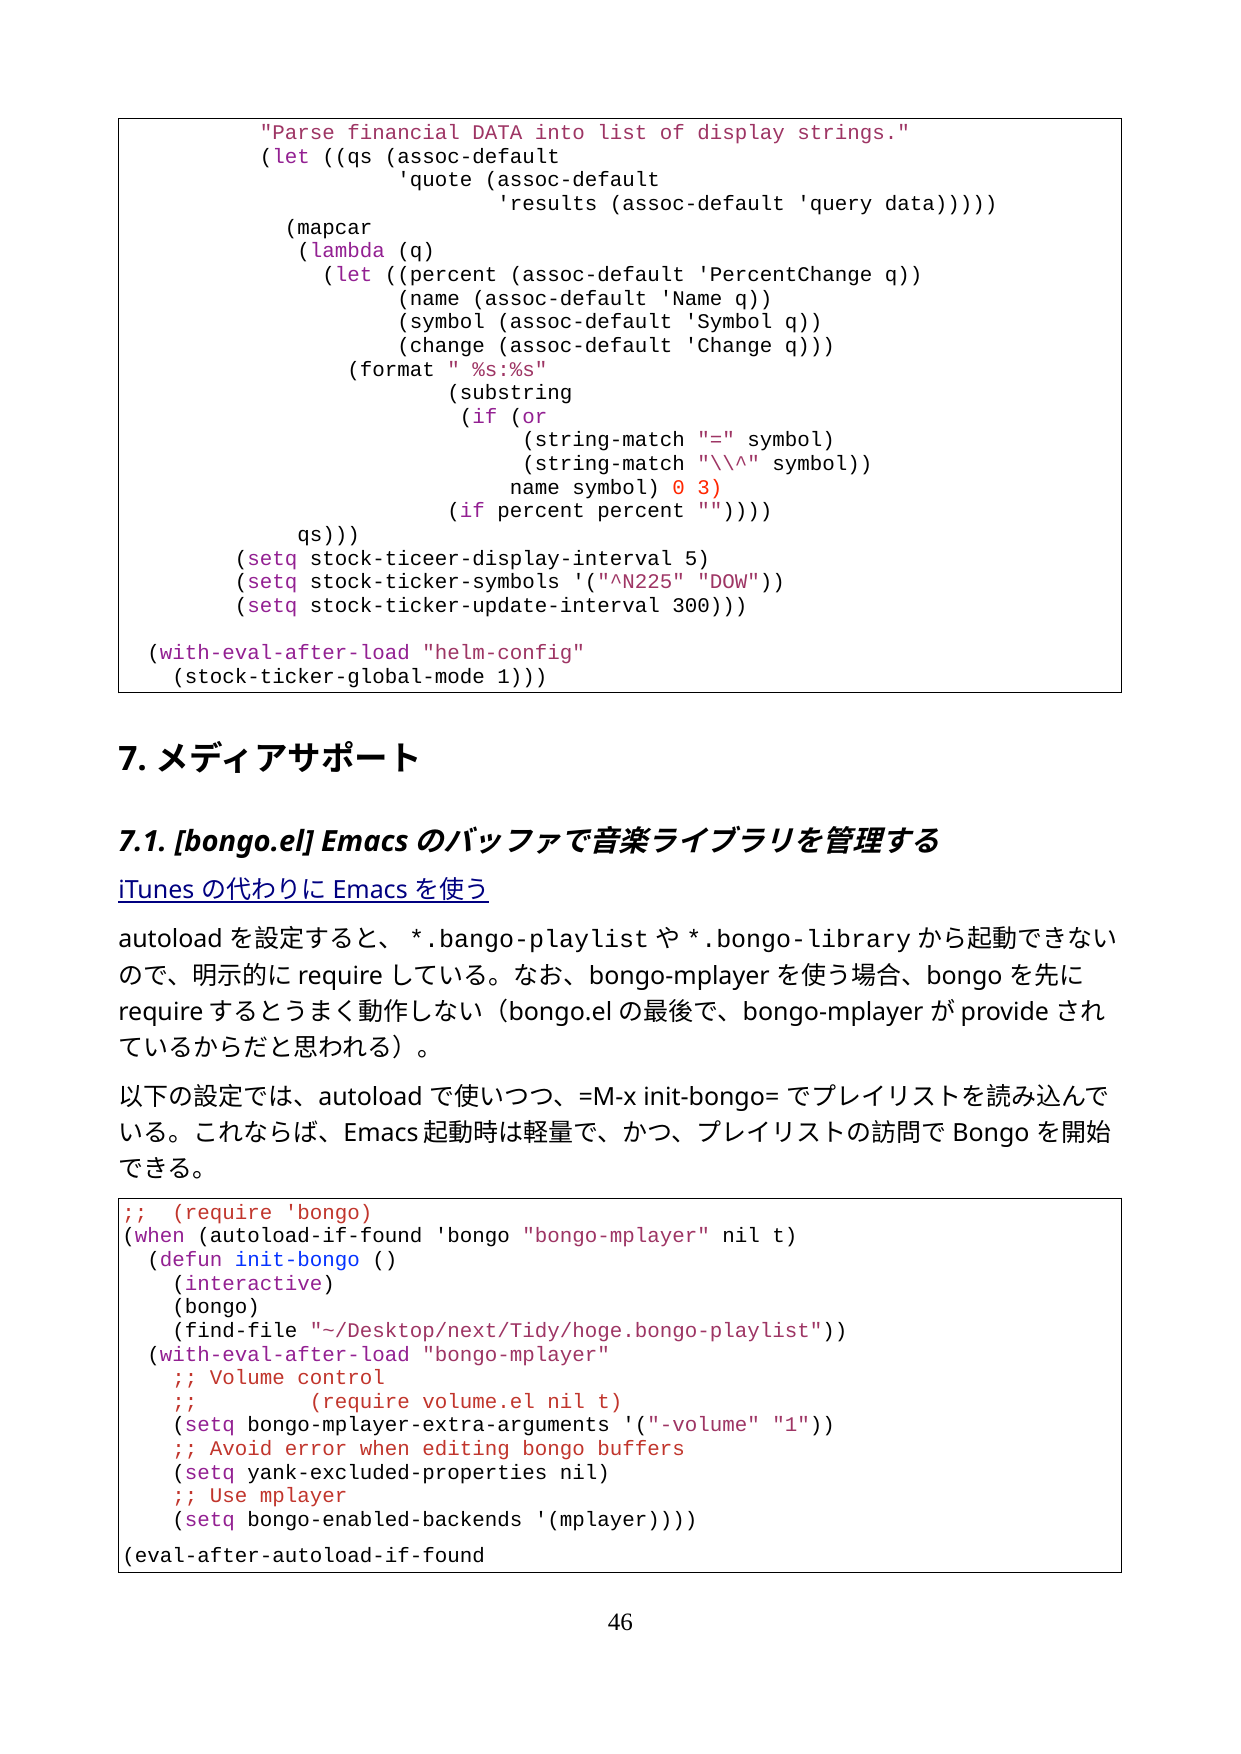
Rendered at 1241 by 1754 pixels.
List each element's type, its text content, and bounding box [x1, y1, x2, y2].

text (bongo) [119, 1292, 1121, 1316]
text iTunes の代わりに Emacs を使う [118, 872, 1122, 906]
text autoload を設定すると、 *.bango-playlist や *.bongo-library から起動できないので、明示的に require している。なお、bongo-mplayer を使う場合、bongo を先にrequireするとうまく動作しない（bongo.el の最後で、bongo-mplayer が provide されているからだと思われる）。 [118, 919, 1122, 1064]
text "Parse financial DATA into list of display strings." [119, 119, 1121, 142]
text (format " %s:%s" [119, 354, 1121, 378]
text (string-match "\\^" symbol)) [119, 449, 1121, 473]
text (find-file "~/Desktop/next/Tidy/hoge.bongo-playlist")) [119, 1316, 1121, 1339]
text (setq stock-ticker-symbols '("^N225" "DOW")) [119, 567, 1121, 591]
text ;; (require 'bongo) [119, 1199, 1121, 1221]
text (setq stock-ticker-update-interval 300))) [119, 591, 1121, 615]
text (setq bongo-enabled-backends '(mplayer)))) [119, 1505, 1121, 1533]
text (if percent percent "")))) [119, 496, 1121, 520]
text (symbol (assoc-default 'Symbol q)) [119, 307, 1121, 331]
subtitle [bongo.el] Emacsのバッファで音楽ライブラリを管理する [118, 817, 1122, 860]
text (defun init-bongo () [119, 1245, 1121, 1269]
text (interactive) [119, 1269, 1121, 1292]
text name symbol) 0 3) [119, 473, 1121, 496]
text (substring [119, 378, 1121, 402]
text (let ((percent (assoc-default 'PercentChange q)) [119, 260, 1121, 284]
text ;; Use mplayer [119, 1481, 1121, 1505]
text 'results (assoc-default 'query data))))) [119, 189, 1121, 213]
text (setq stock-ticeer-display-interval 5) [119, 544, 1121, 567]
text (eval-after-autoload-if-found [119, 1541, 1121, 1572]
text (if (or [119, 402, 1121, 426]
text (stock-ticker-global-mode 1))) [119, 662, 1121, 692]
text (when (autoload-if-found 'bongo "bongo-mplayer" nil t) [119, 1221, 1121, 1245]
text (with-eval-after-load "bongo-mplayer" [119, 1339, 1121, 1363]
text 以下の設定では、autoload で使いつつ、=M-x init-bongo= でプレイリストを読み込んでいる。これならば、Emacs起動時は軽量で、かつ、プレイリストの訪問で Bongo を開始できる。 [118, 1076, 1122, 1185]
text ;; (require volume.el nil t) [119, 1387, 1121, 1411]
text qs))) [119, 520, 1121, 544]
text (mapcar [119, 213, 1121, 236]
text (string-match "=" symbol) [119, 426, 1121, 449]
text (let ((qs (assoc-default [119, 142, 1121, 165]
text (setq bongo-mplayer-extra-arguments '("-volume" "1")) [119, 1411, 1121, 1434]
text ;; Avoid error when editing bongo buffers [119, 1434, 1121, 1458]
text (change (assoc-default 'Change q))) [119, 331, 1121, 354]
text (name (assoc-default 'Name q)) [119, 284, 1121, 307]
text 'quote (assoc-default [119, 165, 1121, 189]
subtitle メディアサポート [118, 731, 1122, 780]
text (setq yank-excluded-properties nil) [119, 1458, 1121, 1481]
text (lambda (q) [119, 236, 1121, 260]
text ;; Volume control [119, 1363, 1121, 1387]
text (with-eval-after-load "helm-config" [119, 638, 1121, 662]
